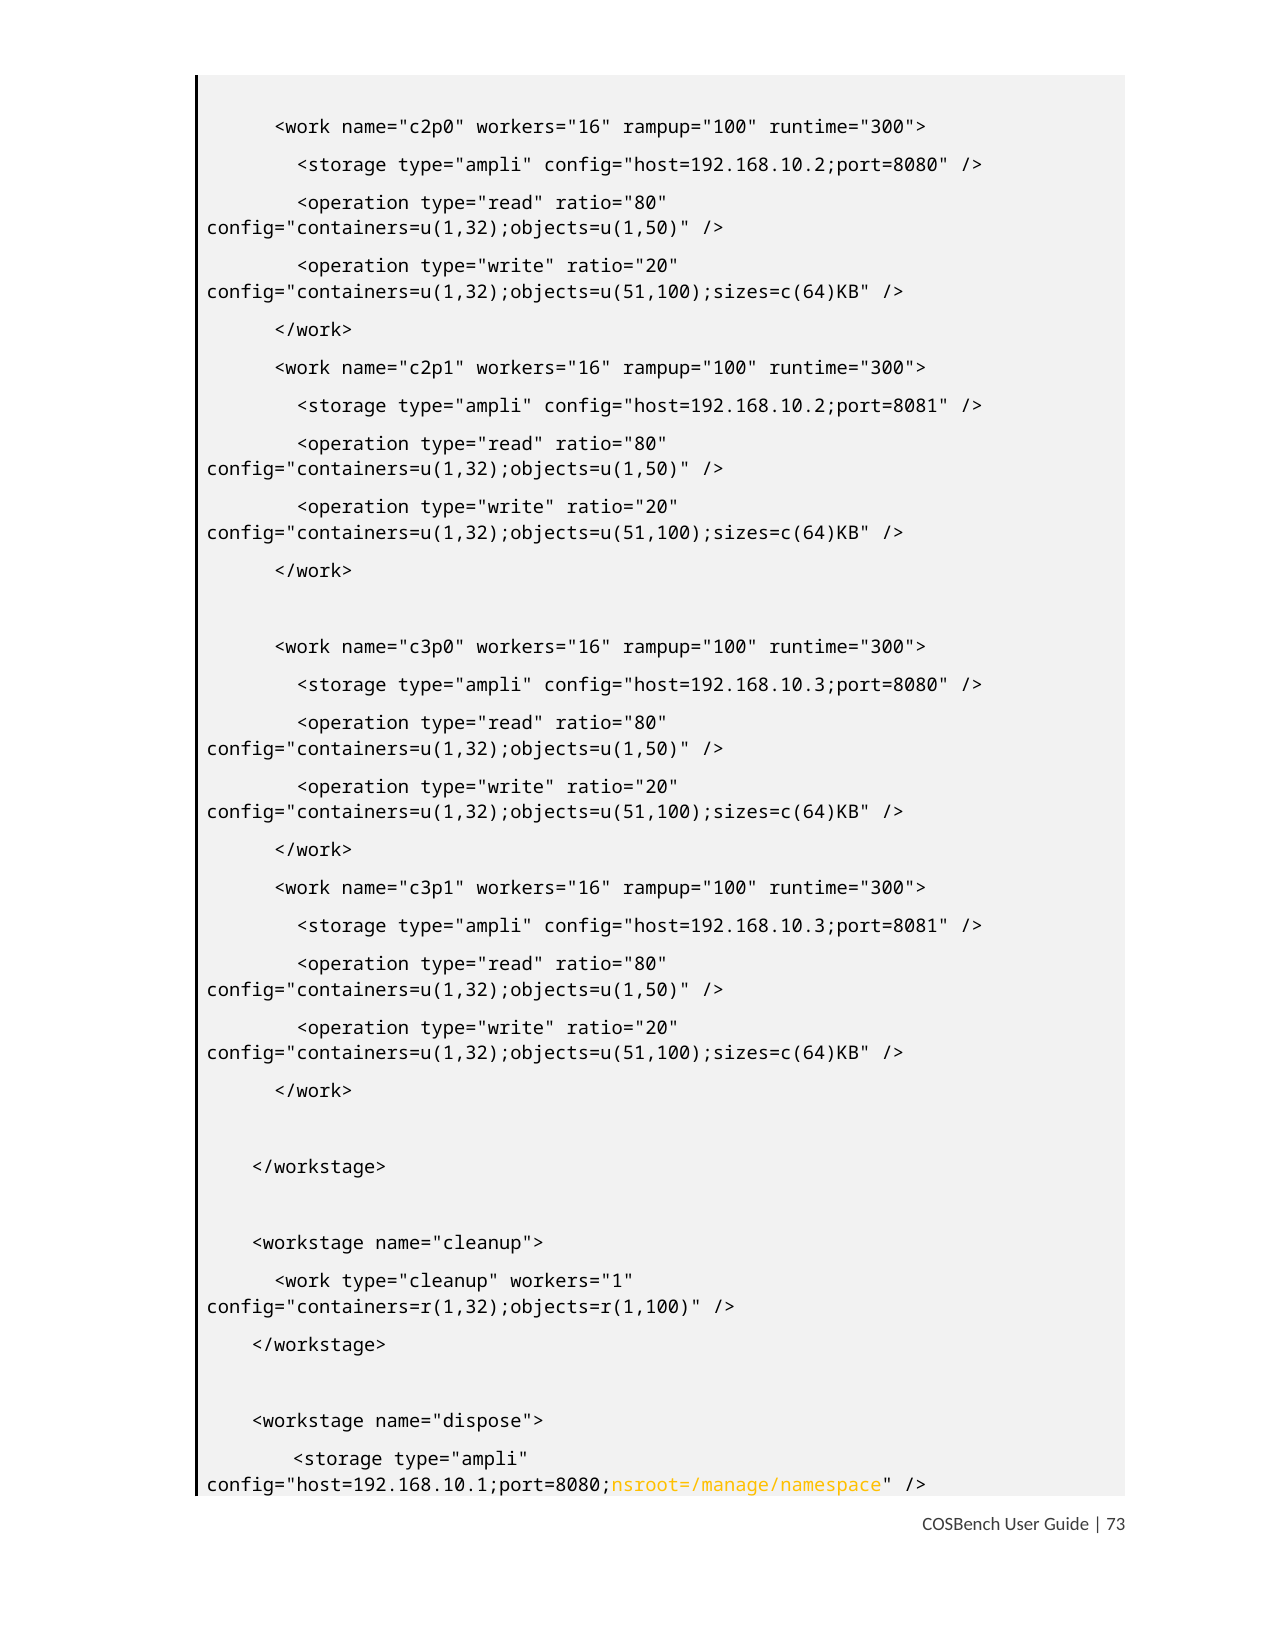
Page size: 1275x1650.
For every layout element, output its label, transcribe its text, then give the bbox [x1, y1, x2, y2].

text <operation type="write" ratio="20" config="containers=u(1,32);objects=u(51,100);sizes=c(64)KB" /> [198, 1014, 1125, 1065]
text </work> [198, 1078, 1125, 1103]
text </work> [198, 557, 1125, 583]
text <storage type="ampli" config="host=192.168.10.3;port=8080" /> [198, 671, 1125, 697]
text <work name="c3p0" workers="16" rampup="100" runtime="300"> [198, 633, 1125, 659]
text </workstage> [198, 1154, 1125, 1179]
text <operation type="read" ratio="80" config="containers=u(1,32);objects=u(1,50)" /> [198, 430, 1125, 481]
text <workstage name="dispose"> [198, 1407, 1125, 1433]
text <operation type="write" ratio="20" config="containers=u(1,32);objects=u(51,100);sizes=c(64)KB" /> [198, 773, 1125, 824]
text <storage type="ampli" config="host=192.168.10.2;port=8081" /> [198, 392, 1125, 418]
text <operation type="write" ratio="20" config="containers=u(1,32);objects=u(51,100);sizes=c(64)KB" /> [198, 494, 1125, 545]
text <work name="c3p1" workers="16" rampup="100" runtime="300"> [198, 874, 1125, 900]
text </work> [198, 836, 1125, 862]
text <workstage name="cleanup"> [198, 1230, 1125, 1255]
text </work> [198, 316, 1125, 342]
text <work type="cleanup" workers="1" config="containers=r(1,32);objects=r(1,100)" /> [198, 1268, 1125, 1319]
text <work name="c2p0" workers="16" rampup="100" runtime="300"> [198, 113, 1125, 138]
text <storage type="ampli" config="host=192.168.10.2;port=8080" /> [198, 151, 1125, 177]
text <operation type="read" ratio="80" config="containers=u(1,32);objects=u(1,50)" /> [198, 709, 1125, 760]
text <operation type="write" ratio="20" config="containers=u(1,32);objects=u(51,100);sizes=c(64)KB" /> [198, 253, 1125, 304]
text </workstage> [198, 1331, 1125, 1357]
text <storage type="ampli" config="host=192.168.10.3;port=8081" /> [198, 912, 1125, 938]
text <work name="c2p1" workers="16" rampup="100" runtime="300"> [198, 354, 1125, 380]
text <storage type="ampli" config="host=192.168.10.1;port=8080;nsroot=/manage/namespace" /> [198, 1445, 1125, 1496]
text <operation type="read" ratio="80" config="containers=u(1,32);objects=u(1,50)" /> [198, 189, 1125, 240]
text <operation type="read" ratio="80" config="containers=u(1,32);objects=u(1,50)" /> [198, 951, 1125, 1002]
